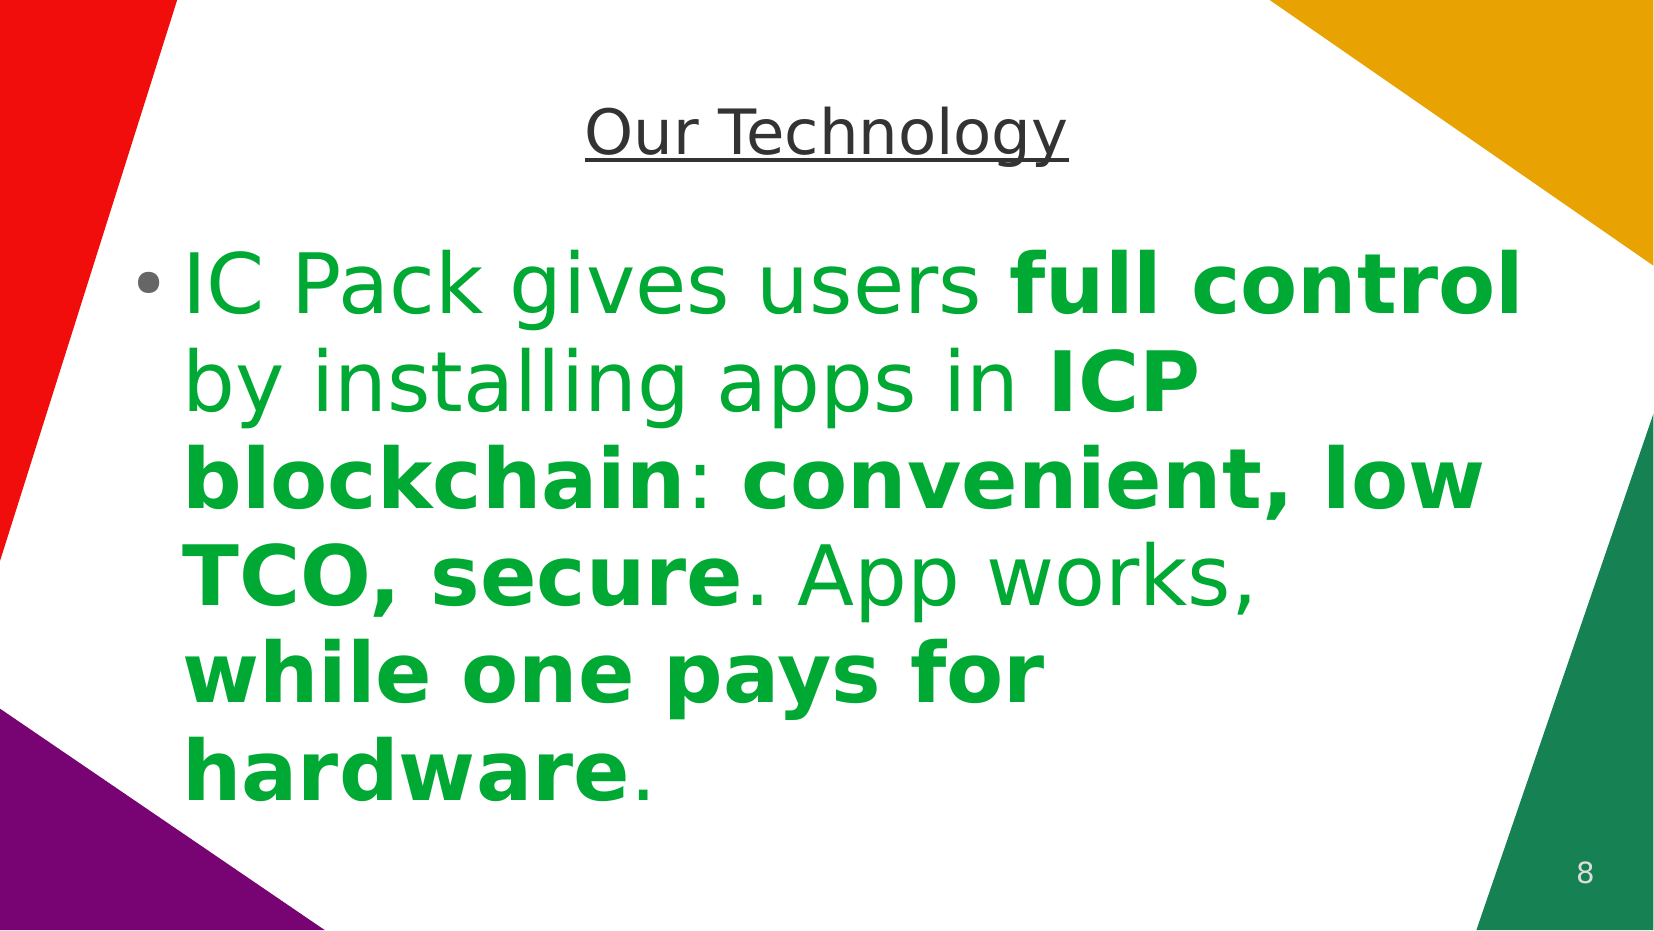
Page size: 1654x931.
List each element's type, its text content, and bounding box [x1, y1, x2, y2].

list IC Pack gives users full control by installing apps in ICP blockchain: convenient, low TCO, secure. App works, while one pays for hardware. [118, 236, 1536, 827]
title Our Technology [118, 59, 1536, 207]
